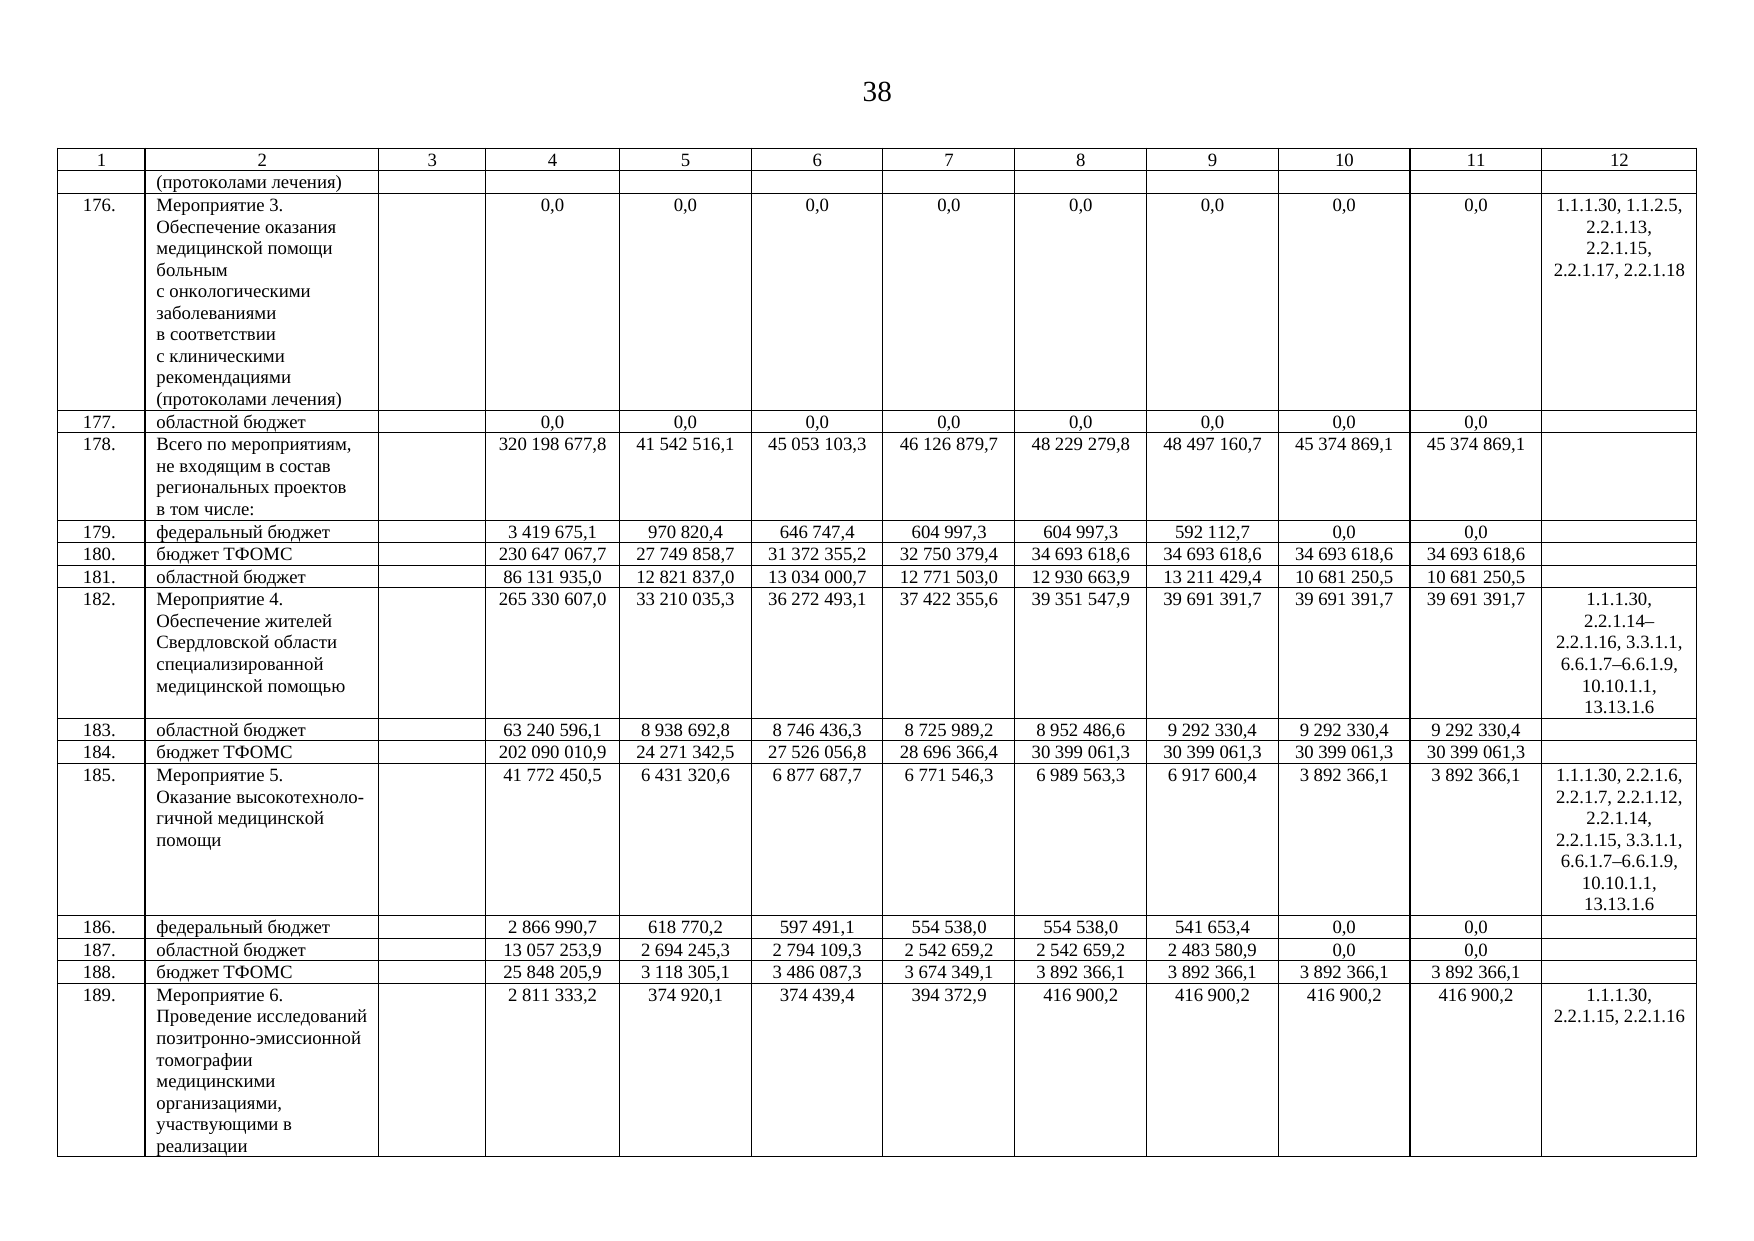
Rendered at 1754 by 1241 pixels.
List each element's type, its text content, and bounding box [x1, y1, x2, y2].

table_cell 30 399 061,3 [1279, 741, 1409, 763]
table_cell [883, 171, 1014, 193]
table_cell 6 989 563,3 [1015, 764, 1146, 915]
table_cell 2 542 659,2 [1015, 939, 1146, 960]
table_cell [58, 719, 144, 740]
table_header 4 [486, 149, 619, 170]
table_cell [1147, 171, 1278, 193]
table_cell 13 057 253,9 [486, 939, 619, 960]
table_cell [379, 194, 485, 409]
table_cell [379, 411, 485, 432]
table_cell 3 892 366,1 [1411, 961, 1541, 983]
table_cell 374 920,1 [620, 984, 751, 1156]
table_cell 45 374 869,1 [1411, 433, 1541, 519]
table_cell 3 892 366,1 [1015, 961, 1146, 983]
table_cell 39 691 391,7 [1279, 588, 1409, 718]
table_cell [379, 171, 485, 193]
table_cell областной бюджет [146, 566, 378, 587]
table_cell 0,0 [752, 411, 882, 432]
table_cell 374 439,4 [752, 984, 882, 1156]
table_cell [1015, 171, 1146, 193]
table_cell 41 542 516,1 [620, 433, 751, 519]
table_cell [58, 433, 144, 519]
table_cell [1279, 171, 1409, 193]
table_cell 0,0 [1411, 521, 1541, 542]
table_cell 86 131 935,0 [486, 566, 619, 587]
table_cell 0,0 [883, 411, 1014, 432]
table_cell 2 483 580,9 [1147, 939, 1278, 960]
table_cell 46 126 879,7 [883, 433, 1014, 519]
table_cell 416 900,2 [1279, 984, 1409, 1156]
table_cell [58, 961, 144, 983]
table_cell 24 271 342,5 [620, 741, 751, 763]
table_cell (протоколами лечения) [146, 171, 378, 193]
table_cell 0,0 [1279, 939, 1409, 960]
table_cell 30 399 061,3 [1015, 741, 1146, 763]
table_cell 8 746 436,3 [752, 719, 882, 740]
table_cell 646 747,4 [752, 521, 882, 542]
table_cell 0,0 [1279, 521, 1409, 542]
table_cell 8 938 692,8 [620, 719, 751, 740]
table_cell 2 866 990,7 [486, 916, 619, 937]
table_cell 265 330 607,0 [486, 588, 619, 718]
table_cell 10 681 250,5 [1279, 566, 1409, 587]
table_cell 0,0 [1411, 916, 1541, 937]
table_cell 604 997,3 [883, 521, 1014, 542]
table_header 1 [58, 149, 144, 170]
table_cell 8 952 486,6 [1015, 719, 1146, 740]
table_cell областной бюджет [146, 719, 378, 740]
table_cell 0,0 [1279, 194, 1409, 409]
table_cell [379, 543, 485, 565]
table_cell 34 693 618,6 [1015, 543, 1146, 565]
table_cell 230 647 067,7 [486, 543, 619, 565]
table_cell [379, 588, 485, 718]
table_header 5 [620, 149, 751, 170]
table_cell 13 211 429,4 [1147, 566, 1278, 587]
table_cell 3 892 366,1 [1279, 961, 1409, 983]
table_cell [379, 961, 485, 983]
table_cell Всего по мероприятиям, не входящим в состав региональных проектов в том числе: [146, 433, 378, 519]
table_cell 394 372,9 [883, 984, 1014, 1156]
table_cell 0,0 [486, 194, 619, 409]
table_cell федеральный бюджет [146, 916, 378, 937]
table_header 3 [379, 149, 485, 170]
table_cell 554 538,0 [1015, 916, 1146, 937]
table_cell [379, 521, 485, 542]
table_cell Мероприятие 4. Обеспечение жителей Свердловской области специализированной медицинской помощью [146, 588, 378, 718]
table_cell [1542, 916, 1696, 937]
table_cell 3 892 366,1 [1411, 764, 1541, 915]
table_cell бюджет ТФОМС [146, 961, 378, 983]
table_cell 320 198 677,8 [486, 433, 619, 519]
table_cell 32 750 379,4 [883, 543, 1014, 565]
table_cell 39 691 391,7 [1411, 588, 1541, 718]
table_cell [1542, 939, 1696, 960]
table_cell 0,0 [1279, 916, 1409, 937]
table_cell [1542, 719, 1696, 740]
table_cell 33 210 035,3 [620, 588, 751, 718]
table_cell 416 900,2 [1411, 984, 1541, 1156]
table_cell 618 770,2 [620, 916, 751, 937]
table_cell [58, 984, 144, 1156]
table_cell 0,0 [486, 411, 619, 432]
table_cell 28 696 366,4 [883, 741, 1014, 763]
table_cell 2 694 245,3 [620, 939, 751, 960]
table_header 8 [1015, 149, 1146, 170]
table_header 2 [146, 149, 378, 170]
table_cell [752, 171, 882, 193]
table_cell 0,0 [620, 194, 751, 409]
table_cell [379, 916, 485, 937]
table_header 9 [1147, 149, 1278, 170]
table_cell [58, 916, 144, 937]
table_cell [379, 764, 485, 915]
table_cell 0,0 [1015, 411, 1146, 432]
table_cell Мероприятие 6. Проведение исследований позитронно-эмиссионной томографии медицинскими организациями, участвующими в реализации [146, 984, 378, 1156]
table_cell 34 693 618,6 [1279, 543, 1409, 565]
table_cell 31 372 355,2 [752, 543, 882, 565]
table_cell 39 351 547,9 [1015, 588, 1146, 718]
table_cell 41 772 450,5 [486, 764, 619, 915]
table_cell 36 272 493,1 [752, 588, 882, 718]
table_header 12 [1542, 149, 1696, 170]
table_cell 27 749 858,7 [620, 543, 751, 565]
table_cell 592 112,7 [1147, 521, 1278, 542]
table_cell 48 497 160,7 [1147, 433, 1278, 519]
table_cell [1542, 171, 1696, 193]
table_cell 9 292 330,4 [1411, 719, 1541, 740]
table_cell [58, 741, 144, 763]
table_cell 13 034 000,7 [752, 566, 882, 587]
table_cell 2 542 659,2 [883, 939, 1014, 960]
table_cell 37 422 355,6 [883, 588, 1014, 718]
table_cell 0,0 [1147, 411, 1278, 432]
table_cell 0,0 [1147, 194, 1278, 409]
table_cell 541 653,4 [1147, 916, 1278, 937]
table_cell 12 930 663,9 [1015, 566, 1146, 587]
table_cell областной бюджет [146, 939, 378, 960]
table_cell 416 900,2 [1015, 984, 1146, 1156]
table_cell 554 538,0 [883, 916, 1014, 937]
table_cell 9 292 330,4 [1147, 719, 1278, 740]
table_cell [486, 171, 619, 193]
table_cell 3 419 675,1 [486, 521, 619, 542]
table_cell 30 399 061,3 [1147, 741, 1278, 763]
table_cell 48 229 279,8 [1015, 433, 1146, 519]
table_cell 0,0 [1411, 939, 1541, 960]
table_cell 34 693 618,6 [1147, 543, 1278, 565]
table_cell 8 725 989,2 [883, 719, 1014, 740]
table_cell 1.1.1.30, 2.2.1.6, 2.2.1.7, 2.2.1.12, 2.2.1.14, 2.2.1.15, 3.3.1.1, 6.6.1.7–6.6.1.9, 10.10.1.1, 13.13.1.6 [1542, 764, 1696, 915]
table_cell [1542, 411, 1696, 432]
table_cell 39 691 391,7 [1147, 588, 1278, 718]
table_cell Мероприятие 3. Обеспечение оказания медицинской помощи больным с онкологическими заболеваниями в соответствии с клиническими рекомендациями (протоколами лечения) [146, 194, 378, 409]
table_header 7 [883, 149, 1014, 170]
table_cell 3 892 366,1 [1147, 961, 1278, 983]
table_cell [58, 939, 144, 960]
table_cell 0,0 [1015, 194, 1146, 409]
table_cell 0,0 [1411, 194, 1541, 409]
table_cell [379, 939, 485, 960]
table_cell 45 053 103,3 [752, 433, 882, 519]
table_cell 63 240 596,1 [486, 719, 619, 740]
table_cell 597 491,1 [752, 916, 882, 937]
table_cell [379, 566, 485, 587]
table_cell 27 526 056,8 [752, 741, 882, 763]
table_cell 6 771 546,3 [883, 764, 1014, 915]
table_cell 45 374 869,1 [1279, 433, 1409, 519]
table_cell 3 118 305,1 [620, 961, 751, 983]
table_cell 34 693 618,6 [1411, 543, 1541, 565]
table_cell [379, 719, 485, 740]
table_cell 6 917 600,4 [1147, 764, 1278, 915]
table_cell 25 848 205,9 [486, 961, 619, 983]
table_cell [58, 543, 144, 565]
table_cell [1542, 961, 1696, 983]
table_cell 970 820,4 [620, 521, 751, 542]
table_cell [1542, 433, 1696, 519]
table_cell [58, 521, 144, 542]
table_cell 6 877 687,7 [752, 764, 882, 915]
table_cell 2 794 109,3 [752, 939, 882, 960]
table_cell [1542, 741, 1696, 763]
table_cell [58, 588, 144, 718]
table_cell [58, 566, 144, 587]
table_header 6 [752, 149, 882, 170]
table_cell 3 892 366,1 [1279, 764, 1409, 915]
table_cell 2 811 333,2 [486, 984, 619, 1156]
table_header 11 [1411, 149, 1541, 170]
table_cell 12 771 503,0 [883, 566, 1014, 587]
table_cell 12 821 837,0 [620, 566, 751, 587]
table_cell 1.1.1.30, 2.2.1.14–2.2.1.16, 3.3.1.1, 6.6.1.7–6.6.1.9, 10.10.1.1, 13.13.1.6 [1542, 588, 1696, 718]
table_cell 0,0 [883, 194, 1014, 409]
table_cell [58, 411, 144, 432]
table_cell 3 674 349,1 [883, 961, 1014, 983]
table_cell Мероприятие 5. Оказание высокотехноло-гичной медицинской помощи [146, 764, 378, 915]
table_cell 202 090 010,9 [486, 741, 619, 763]
table_cell [1411, 171, 1541, 193]
table_cell областной бюджет [146, 411, 378, 432]
table_cell 9 292 330,4 [1279, 719, 1409, 740]
table_cell 0,0 [1279, 411, 1409, 432]
table_cell [1542, 521, 1696, 542]
table_cell [58, 171, 144, 193]
table_cell [58, 194, 144, 409]
table_cell [58, 764, 144, 915]
table_cell 1.1.1.30, 1.1.2.5, 2.2.1.13, 2.2.1.15, 2.2.1.17, 2.2.1.18 [1542, 194, 1696, 409]
table_cell 1.1.1.30, 2.2.1.15, 2.2.1.16 [1542, 984, 1696, 1156]
table_cell [1542, 543, 1696, 565]
table_cell 3 486 087,3 [752, 961, 882, 983]
table_cell [620, 171, 751, 193]
table_cell [379, 433, 485, 519]
table_cell 6 431 320,6 [620, 764, 751, 915]
table_cell бюджет ТФОМС [146, 741, 378, 763]
table_cell 604 997,3 [1015, 521, 1146, 542]
table_cell 30 399 061,3 [1411, 741, 1541, 763]
table_cell бюджет ТФОМС [146, 543, 378, 565]
table_cell [379, 984, 485, 1156]
table_cell 416 900,2 [1147, 984, 1278, 1156]
table_cell 10 681 250,5 [1411, 566, 1541, 587]
table_cell 0,0 [1411, 411, 1541, 432]
table_cell [1542, 566, 1696, 587]
table_cell [379, 741, 485, 763]
table_cell федеральный бюджет [146, 521, 378, 542]
table_cell 0,0 [620, 411, 751, 432]
table_header 10 [1279, 149, 1409, 170]
table_cell 0,0 [752, 194, 882, 409]
